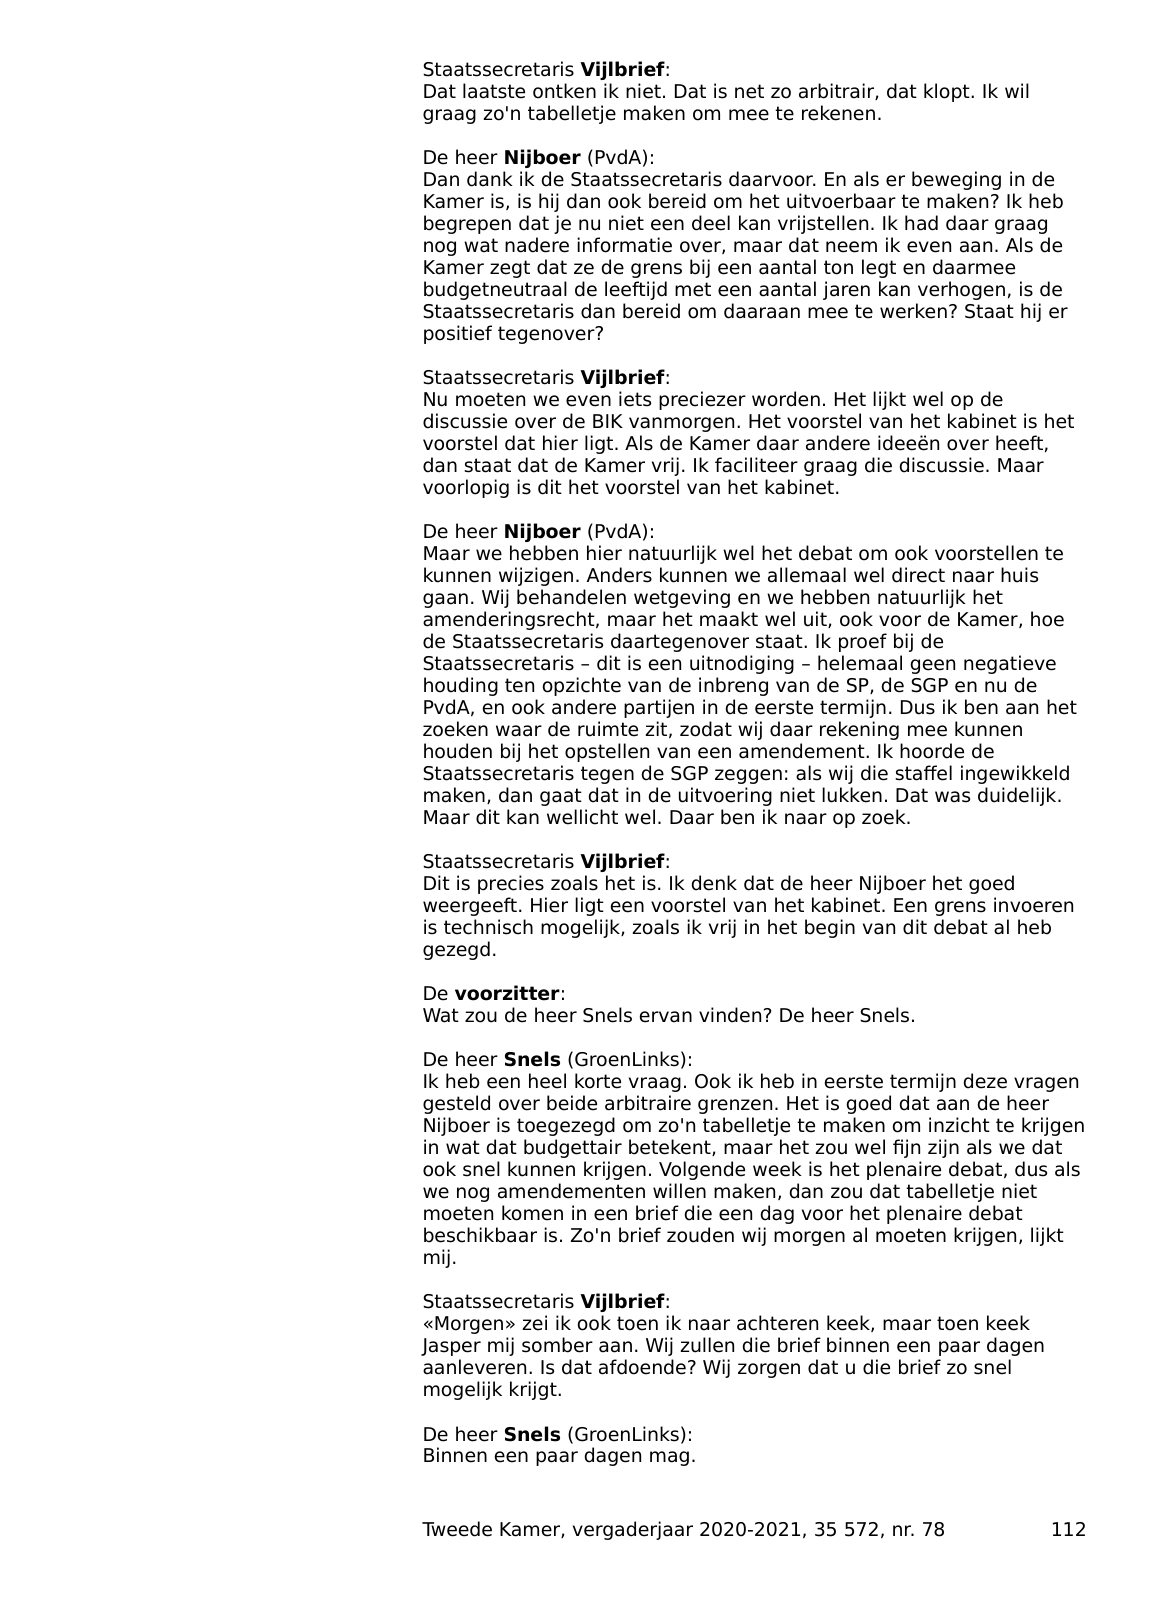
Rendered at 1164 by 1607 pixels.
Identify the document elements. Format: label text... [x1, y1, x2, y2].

text Binnen een paar dagen mag. [422, 1445, 1087, 1467]
text Staatssecretaris Vijlbrief: [422, 1291, 1087, 1313]
text Staatssecretaris Vijlbrief: [422, 59, 1087, 81]
text Dat laatste ontken ik niet. Dat is net zo arbitrair, dat klopt. Ik wil graag zo'n tabelletje maken om mee te rekenen. [422, 81, 1087, 125]
text Staatssecretaris Vijlbrief: [422, 367, 1087, 389]
text Nu moeten we even iets preciezer worden. Het lijkt wel op de discussie over de BIK vanmorgen. Het voorstel van het kabinet is het voorstel dat hier ligt. Als de Kamer daar andere ideeën over heeft, dan staat dat de Kamer vrij. Ik faciliteer graag die discussie. Maar voorlopig is dit het voorstel van het kabinet. [422, 389, 1087, 499]
text Maar we hebben hier natuurlijk wel het debat om ook voorstellen te kunnen wijzigen. Anders kunnen we allemaal wel direct naar huis gaan. Wij behandelen wetgeving en we hebben natuurlijk het amenderingsrecht, maar het maakt wel uit, ook voor de Kamer, hoe de Staatssecretaris daartegenover staat. Ik proef bij de Staatssecretaris – dit is een uitnodiging – helemaal geen negatieve houding ten opzichte van de inbreng van de SP, de SGP en nu de PvdA, en ook andere partijen in de eerste termijn. Dus ik ben aan het zoeken waar de ruimte zit, zodat wij daar rekening mee kunnen houden bij het opstellen van een amendement. Ik hoorde de Staatssecretaris tegen de SGP zeggen: als wij die staffel ingewikkeld maken, dan gaat dat in de uitvoering niet lukken. Dat was duidelijk. Maar dit kan wellicht wel. Daar ben ik naar op zoek. [422, 543, 1087, 829]
text Staatssecretaris Vijlbrief: [422, 851, 1087, 873]
text De heer Snels (GroenLinks): [422, 1423, 1087, 1445]
text Wat zou de heer Snels ervan vinden? De heer Snels. [422, 1005, 1087, 1027]
text De heer Nijboer (PvdA): [422, 147, 1087, 169]
text De voorzitter: [422, 983, 1087, 1005]
text Dit is precies zoals het is. Ik denk dat de heer Nijboer het goed weergeeft. Hier ligt een voorstel van het kabinet. Een grens invoeren is technisch mogelijk, zoals ik vrij in het begin van dit debat al heb gezegd. [422, 873, 1087, 961]
text «Morgen» zei ik ook toen ik naar achteren keek, maar toen keek Jasper mij somber aan. Wij zullen die brief binnen een paar dagen aanleveren. Is dat afdoende? Wij zorgen dat u die brief zo snel mogelijk krijgt. [422, 1313, 1087, 1401]
text De heer Snels (GroenLinks): [422, 1049, 1087, 1071]
text Ik heb een heel korte vraag. Ook ik heb in eerste termijn deze vragen gesteld over beide arbitraire grenzen. Het is goed dat aan de heer Nijboer is toegezegd om zo'n tabelletje te maken om inzicht te krijgen in wat dat budgettair betekent, maar het zou wel fijn zijn als we dat ook snel kunnen krijgen. Volgende week is het plenaire debat, dus als we nog amendementen willen maken, dan zou dat tabelletje niet moeten komen in een brief die een dag voor het plenaire debat beschikbaar is. Zo'n brief zouden wij morgen al moeten krijgen, lijkt mij. [422, 1071, 1087, 1269]
text De heer Nijboer (PvdA): [422, 521, 1087, 543]
text Dan dank ik de Staatssecretaris daarvoor. En als er beweging in de Kamer is, is hij dan ook bereid om het uitvoerbaar te maken? Ik heb begrepen dat je nu niet een deel kan vrijstellen. Ik had daar graag nog wat nadere informatie over, maar dat neem ik even aan. Als de Kamer zegt dat ze de grens bij een aantal ton legt en daarmee budgetneutraal de leeftijd met een aantal jaren kan verhogen, is de Staatssecretaris dan bereid om daaraan mee te werken? Staat hij er positief tegenover? [422, 169, 1087, 345]
